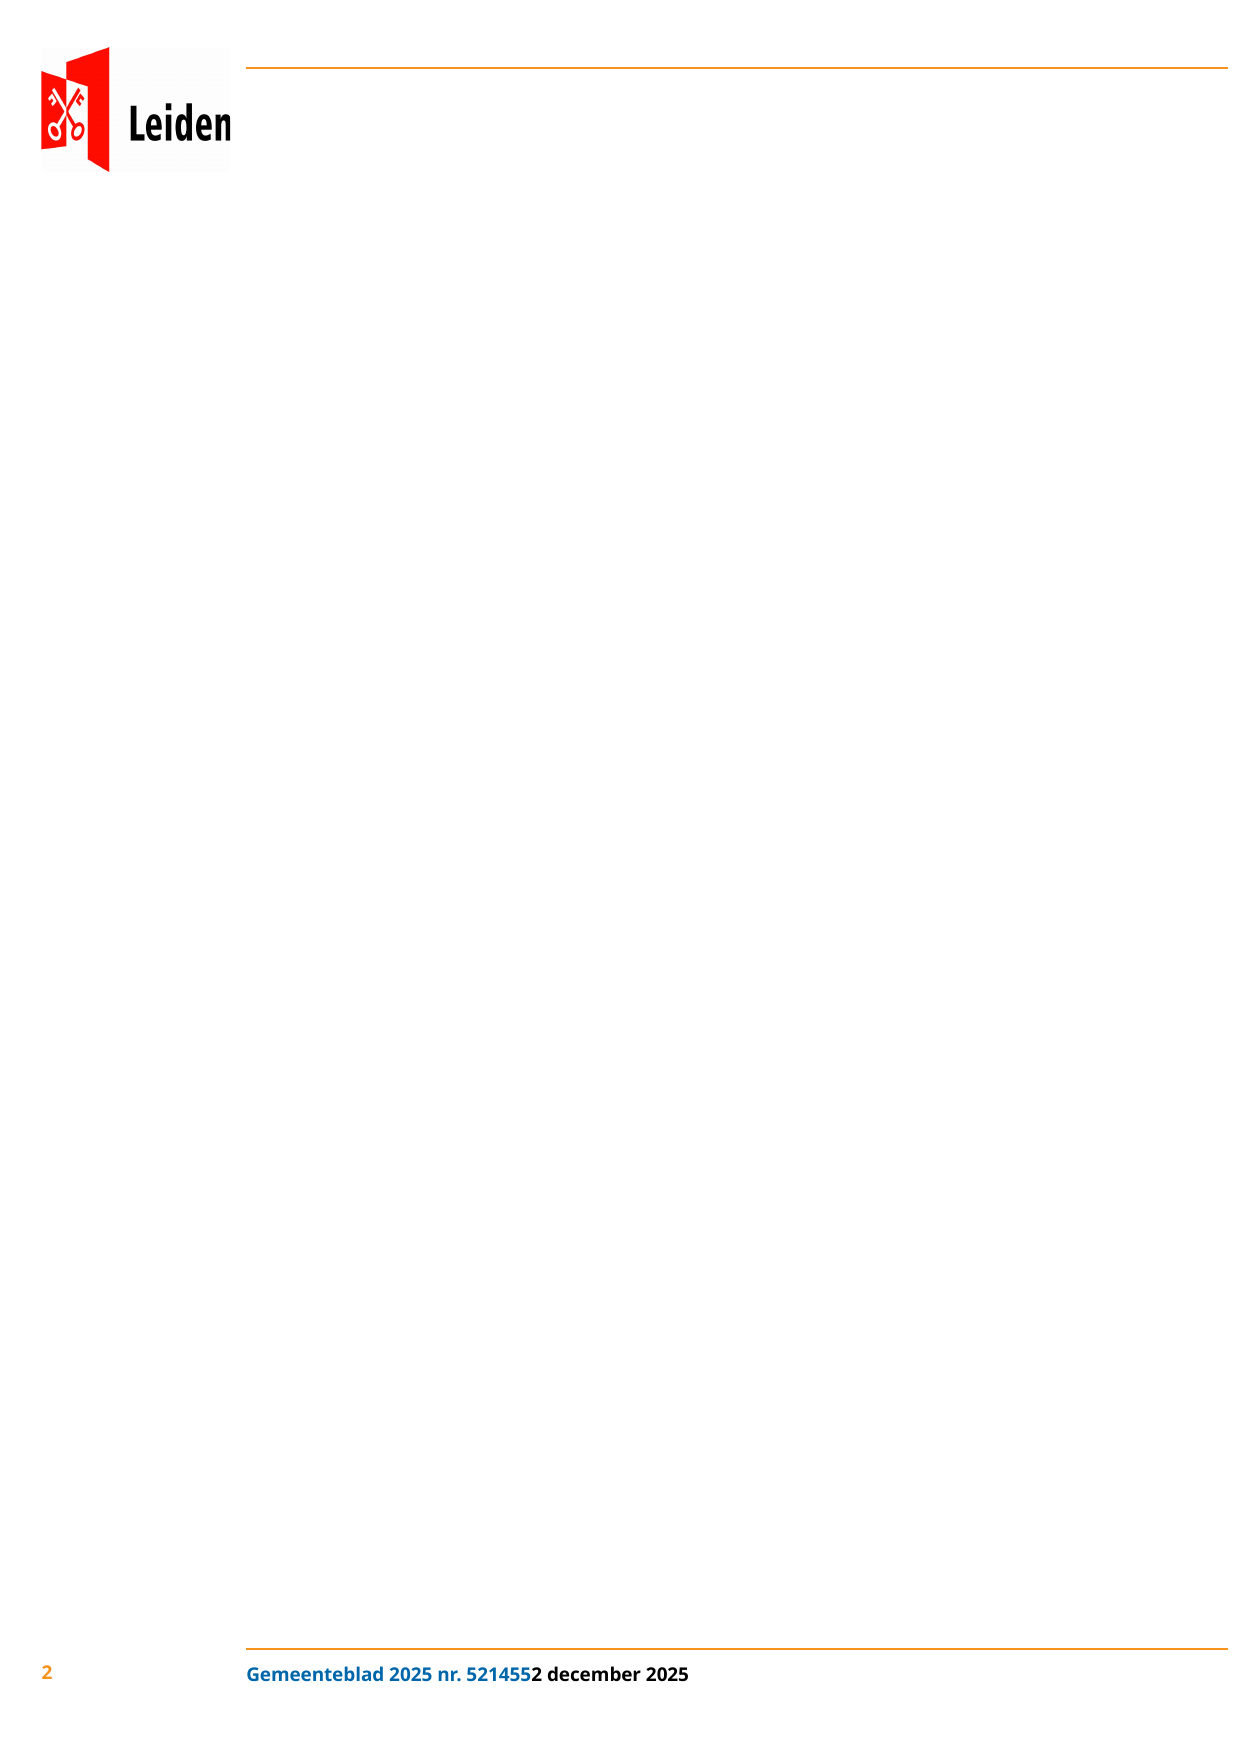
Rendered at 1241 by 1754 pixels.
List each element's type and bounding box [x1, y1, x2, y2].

picture [41, 47, 231, 172]
